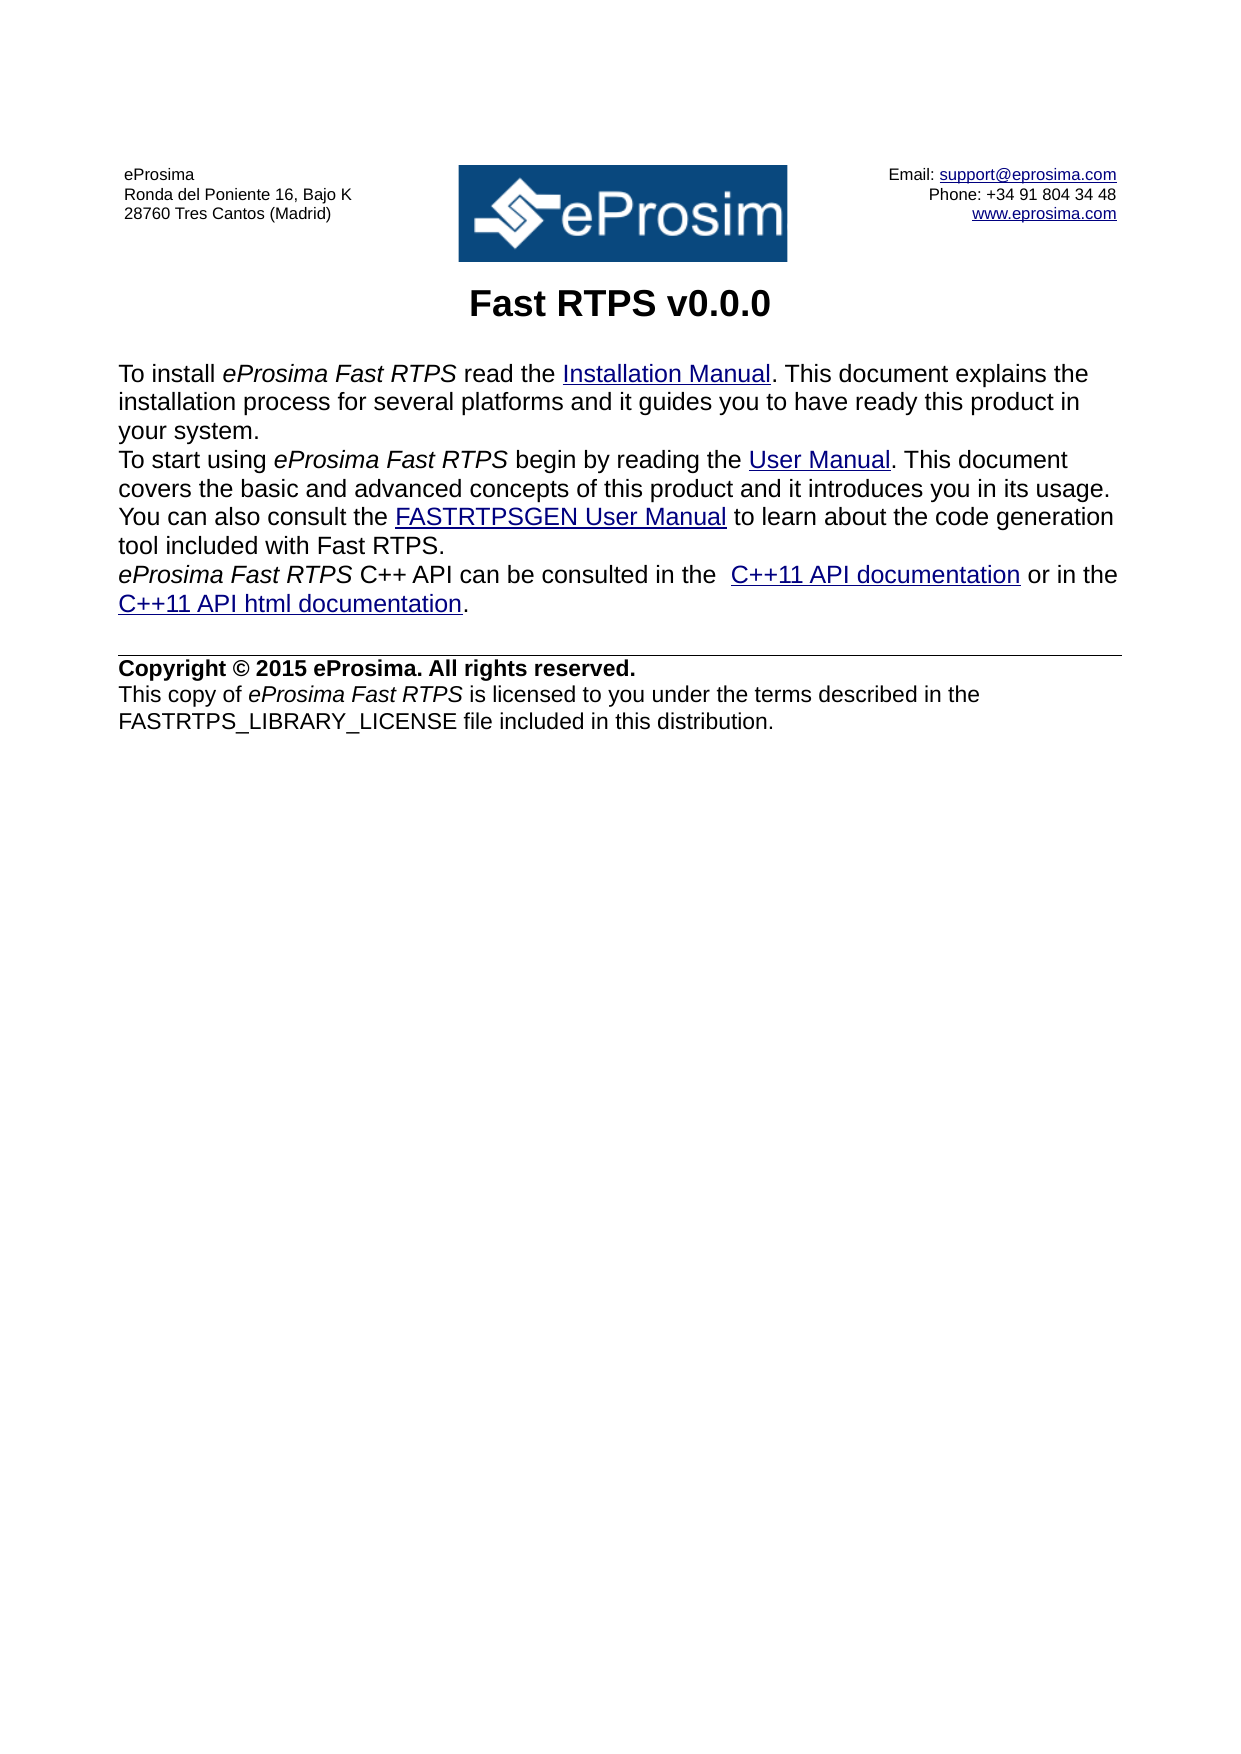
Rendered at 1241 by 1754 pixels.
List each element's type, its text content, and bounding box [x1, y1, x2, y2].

text Copyright © 2015 eProsima. All rights reserved. [118, 656, 1122, 681]
table_header eProsima Ronda del Poniente 16, Bajo K 28760 Tres Cantos (Madrid) [118, 159, 453, 330]
table_header Fast RTPS v0.0.0 [453, 159, 787, 330]
picture [458, 165, 788, 262]
text To start using eProsima Fast RTPS begin by reading the User Manual. This document covers the basic and advanced concepts of this product and it introduces you in its usage. You can also consult the FASTRTPSGEN User Manual to learn about the code generation tool included with Fast RTPS. [118, 445, 1122, 560]
text To install eProsima Fast RTPS read the Installation Manual. This document explains the installation process for several platforms and it guides you to have ready this product in your system. [118, 358, 1122, 445]
table_header Email: support@eprosima.com Phone: +34 91 804 34 48 www.eprosima.com [788, 159, 1122, 330]
text This copy of eProsima Fast RTPS is licensed to you under the terms described in the FASTRTPS_LIBRARY_LICENSE file included in this distribution. [118, 681, 1122, 734]
text eProsima Fast RTPS C++ API can be consulted in the C++11 API documentation or in the C++11 API html documentation. [118, 560, 1122, 617]
